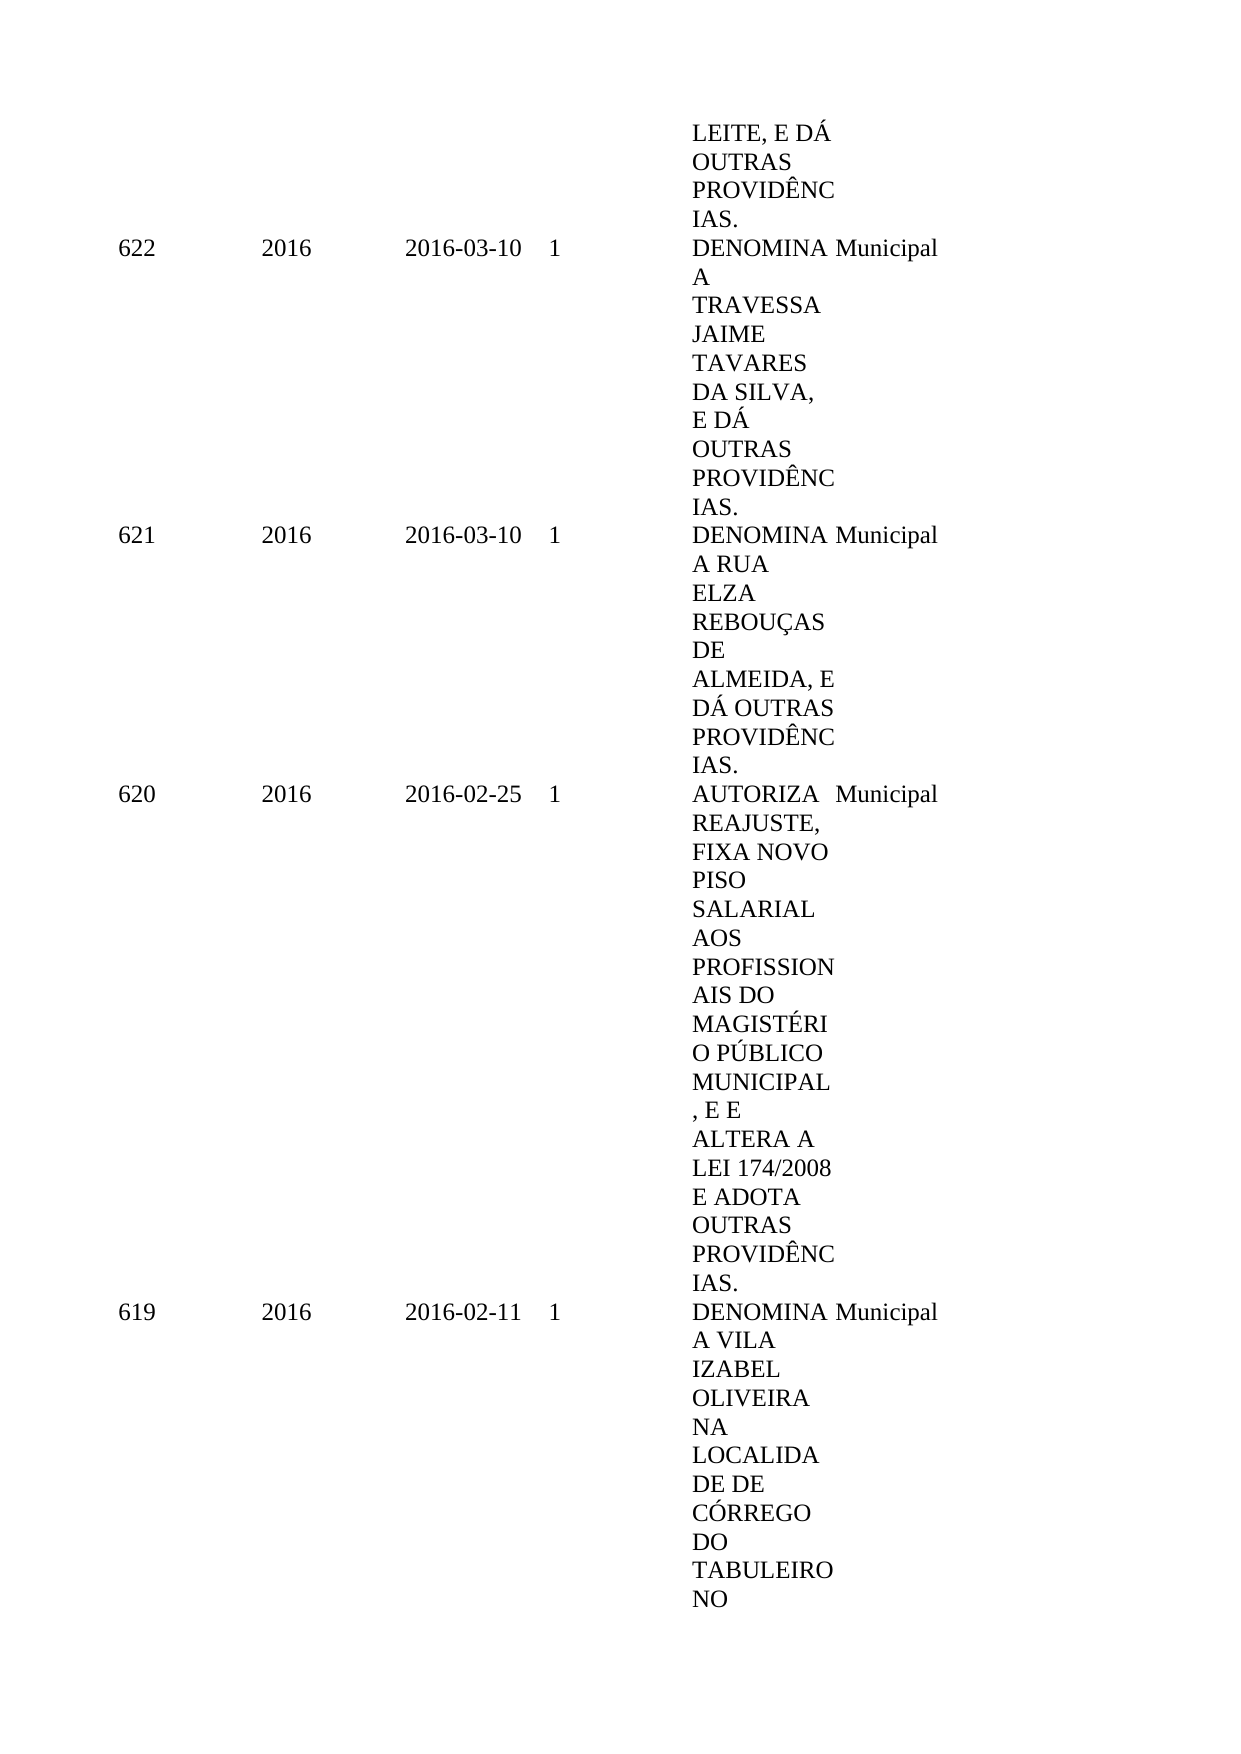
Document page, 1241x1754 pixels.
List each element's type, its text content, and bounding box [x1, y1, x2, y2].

table_cell 620 [118, 779, 261, 1297]
table_cell [979, 1297, 1122, 1613]
table_cell DENOMINA A TRAVESSA JAIME TAVARES DA SILVA, E DÁ OUTRAS PROVIDÊNCIAS. [692, 233, 835, 521]
table_cell [405, 118, 548, 233]
table_cell 2016-02-25 [405, 779, 548, 1297]
table_cell Municipal [835, 233, 979, 521]
table_cell 2016 [261, 233, 405, 521]
table_cell 2016 [261, 779, 405, 1297]
table_cell 2016 [261, 521, 405, 779]
table_cell [979, 233, 1122, 521]
table_cell [979, 779, 1122, 1297]
table_cell 1 [548, 1297, 692, 1613]
table_cell [548, 118, 692, 233]
table_cell [979, 118, 1122, 233]
table_cell [118, 118, 261, 233]
table_cell AUTORIZA REAJUSTE, FIXA NOVO PISO SALARIAL AOS PROFISSIONAIS DO MAGISTÉRIO PÚBLICO MUNICIPAL, E E ALTERA A LEI 174/2008 E ADOTA OUTRAS PROVIDÊNCIAS. [692, 779, 835, 1297]
table_cell 2016 [261, 1297, 405, 1613]
table_cell Municipal [835, 1297, 979, 1613]
table_cell 1 [548, 233, 692, 521]
table_cell 619 [118, 1297, 261, 1613]
table_cell 621 [118, 521, 261, 779]
table_cell 2016-03-10 [405, 521, 548, 779]
table_cell DENOMINA A VILA IZABEL OLIVEIRA NA LOCALIDADE DE CÓRREGO DO TABULEIRO NO [692, 1297, 835, 1613]
table_cell DENOMINA A RUA ELZA REBOUÇAS DE ALMEIDA, E DÁ OUTRAS PROVIDÊNCIAS. [692, 521, 835, 779]
table_cell [261, 118, 405, 233]
table_cell Municipal [835, 779, 979, 1297]
table_cell [979, 521, 1122, 779]
table_cell 1 [548, 779, 692, 1297]
table_cell LEITE, E DÁ OUTRAS PROVIDÊNCIAS. [692, 118, 835, 233]
table_cell [835, 118, 979, 233]
table_cell 2016-03-10 [405, 233, 548, 521]
table_cell 1 [548, 521, 692, 779]
table_cell 622 [118, 233, 261, 521]
table_cell Municipal [835, 521, 979, 779]
table_cell 2016-02-11 [405, 1297, 548, 1613]
